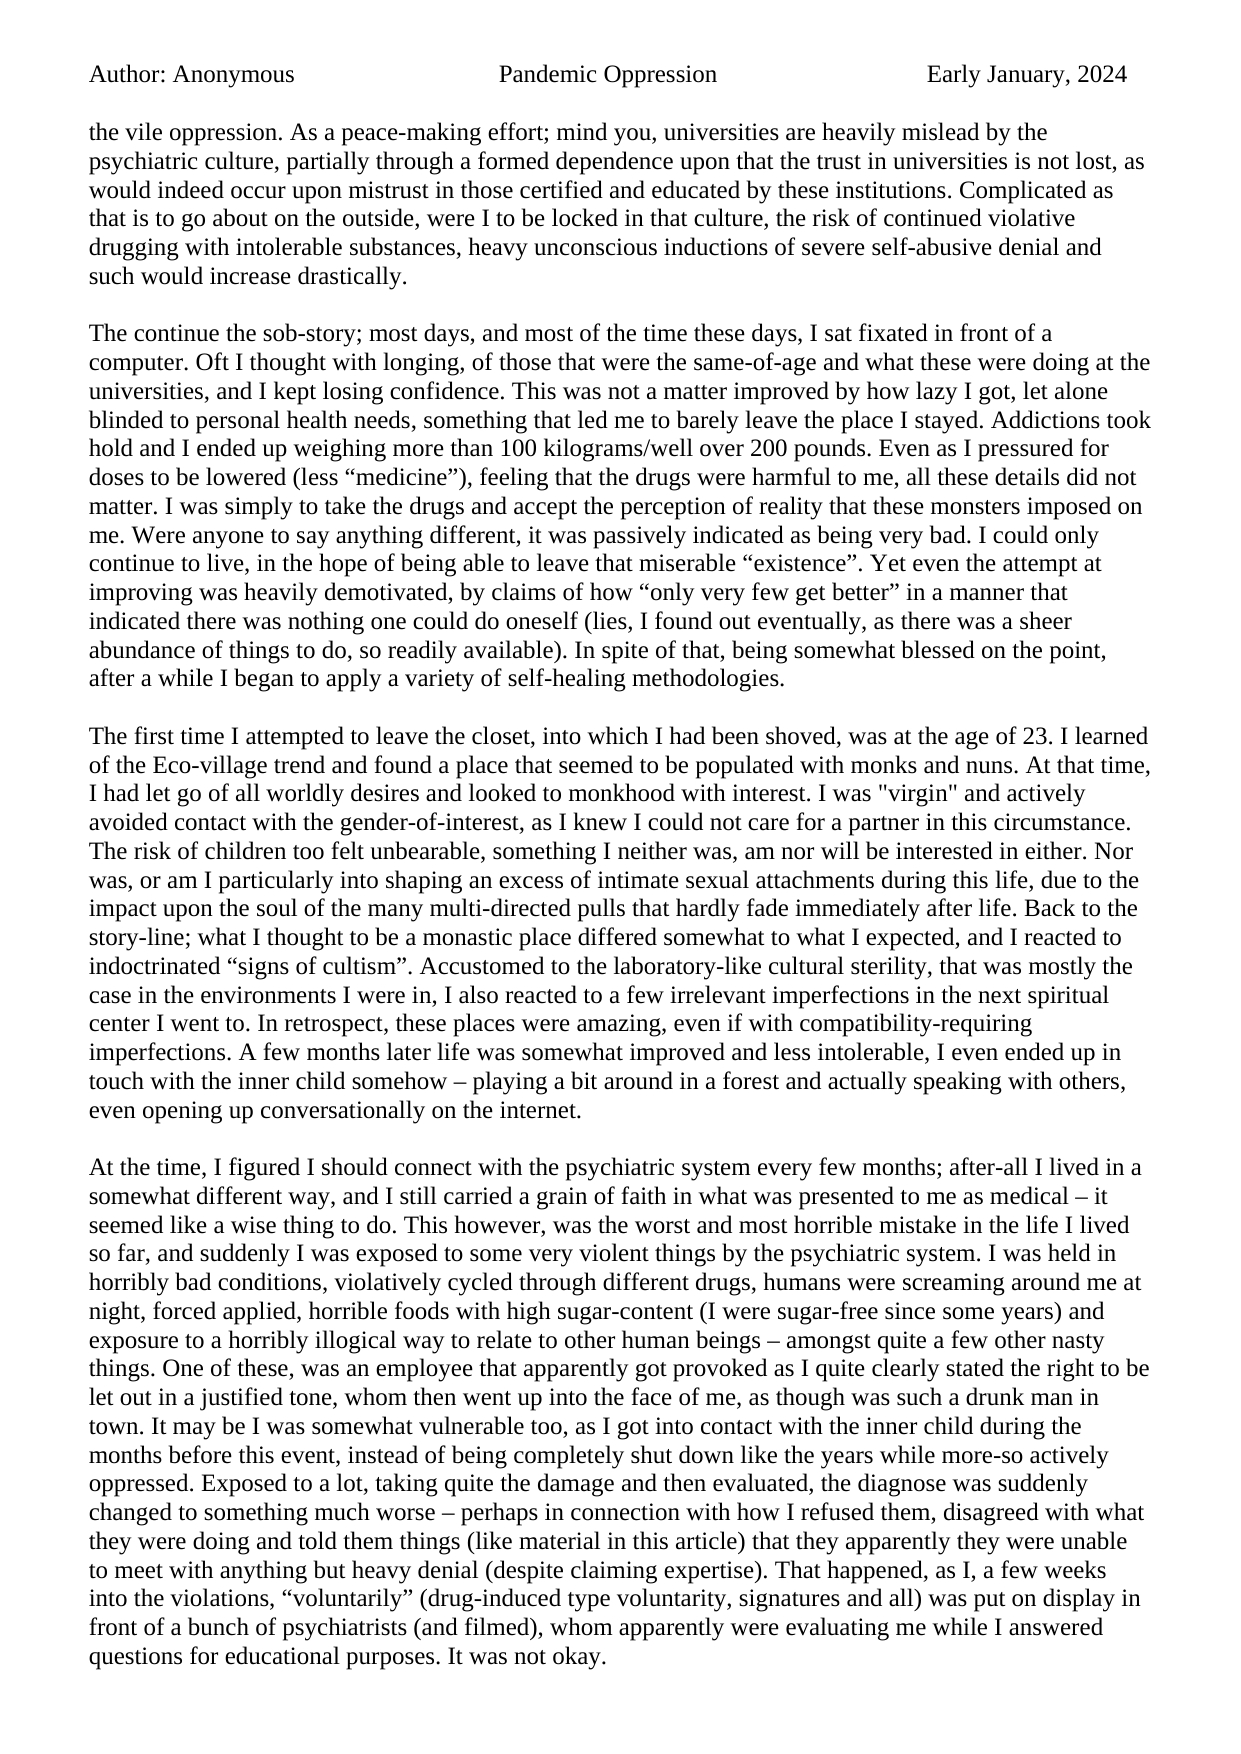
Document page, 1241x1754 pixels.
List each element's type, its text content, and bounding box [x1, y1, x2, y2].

text The continue the sob-story; most days, and most of the time these days, I sat fixated in front of a computer. Oft I thought with longing, of those that were the same-of-age and what these were doing at the universities, and I kept losing confidence. This was not a matter improved by how lazy I got, let alone blinded to personal health needs, something that led me to barely leave the place I stayed. Addictions took hold and I ended up weighing more than 100 kilograms/well over 200 pounds. Even as I pressured for doses to be lowered (less “medicine”), feeling that the drugs were harmful to me, all these details did not matter. I was simply to take the drugs and accept the perception of reality that these monsters imposed on me. Were anyone to say anything different, it was passively indicated as being very bad. I could only continue to live, in the hope of being able to leave that miserable “existence”. Yet even the attempt at improving was heavily demotivated, by claims of how “only very few get better” in a manner that indicated there was nothing one could do oneself (lies, I found out eventually, as there was a sheer abundance of things to do, so readily available). In spite of that, being somewhat blessed on the point, after a while I began to apply a variety of self-healing methodologies. [88, 318, 1152, 692]
text The first time I attempted to leave the closet, into which I had been shoved, was at the age of 23. I learned of the Eco-village trend and found a place that seemed to be populated with monks and nuns. At that time, I had let go of all worldly desires and looked to monkhood with interest. I was "virgin" and actively avoided contact with the gender-of-interest, as I knew I could not care for a partner in this circumstance. The risk of children too felt unbearable, something I neither was, am nor will be interested in either. Nor was, or am I particularly into shaping an excess of intimate sexual attachments during this life, due to the impact upon the soul of the many multi-directed pulls that hardly fade immediately after life. Back to the story-line; what I thought to be a monastic place differed somewhat to what I expected, and I reacted to indoctrinated “signs of cultism”. Accustomed to the laboratory-like cultural sterility, that was mostly the case in the environments I were in, I also reacted to a few irrelevant imperfections in the next spiritual center I went to. In retrospect, these places were amazing, even if with compatibility-requiring imperfections. A few months later life was somewhat improved and less intolerable, I even ended up in touch with the inner child somehow – playing a bit around in a forest and actually speaking with others, even opening up conversationally on the internet. [88, 721, 1152, 1123]
text At the time, I figured I should connect with the psychiatric system every few months; after-all I lived in a somewhat different way, and I still carried a grain of faith in what was presented to me as medical – it seemed like a wise thing to do. This however, was the worst and most horrible mistake in the life I lived so far, and suddenly I was exposed to some very violent things by the psychiatric system. I was held in horribly bad conditions, violatively cycled through different drugs, humans were screaming around me at night, forced applied, horrible foods with high sugar-content (I were sugar-free since some years) and exposure to a horribly illogical way to relate to other human beings – amongst quite a few other nasty things. One of these, was an employee that apparently got provoked as I quite clearly stated the right to be let out in a justified tone, whom then went up into the face of me, as though was such a drunk man in town. It may be I was somewhat vulnerable too, as I got into contact with the inner child during the months before this event, instead of being completely shut down like the years while more-so actively oppressed. Exposed to a lot, taking quite the damage and then evaluated, the diagnose was suddenly changed to something much worse – perhaps in connection with how I refused them, disagreed with what they were doing and told them things (like material in this article) that they apparently they were unable to meet with anything but heavy denial (despite claiming expertise). That happened, as I, a few weeks into the violations, “voluntarily” (drug-induced type voluntarity, signatures and all) was put on display in front of a bunch of psychiatrists (and filmed), whom apparently were evaluating me while I answered questions for educational purposes. It was not okay. [88, 1152, 1152, 1670]
text the vile oppression. As a peace-making effort; mind you, universities are heavily mislead by the psychiatric culture, partially through a formed dependence upon that the trust in universities is not lost, as would indeed occur upon mistrust in those certified and educated by these institutions. Complicated as that is to go about on the outside, were I to be locked in that culture, the risk of continued violative drugging with intolerable substances, heavy unconscious inductions of severe self-abusive denial and such would increase drastically. [88, 117, 1152, 290]
